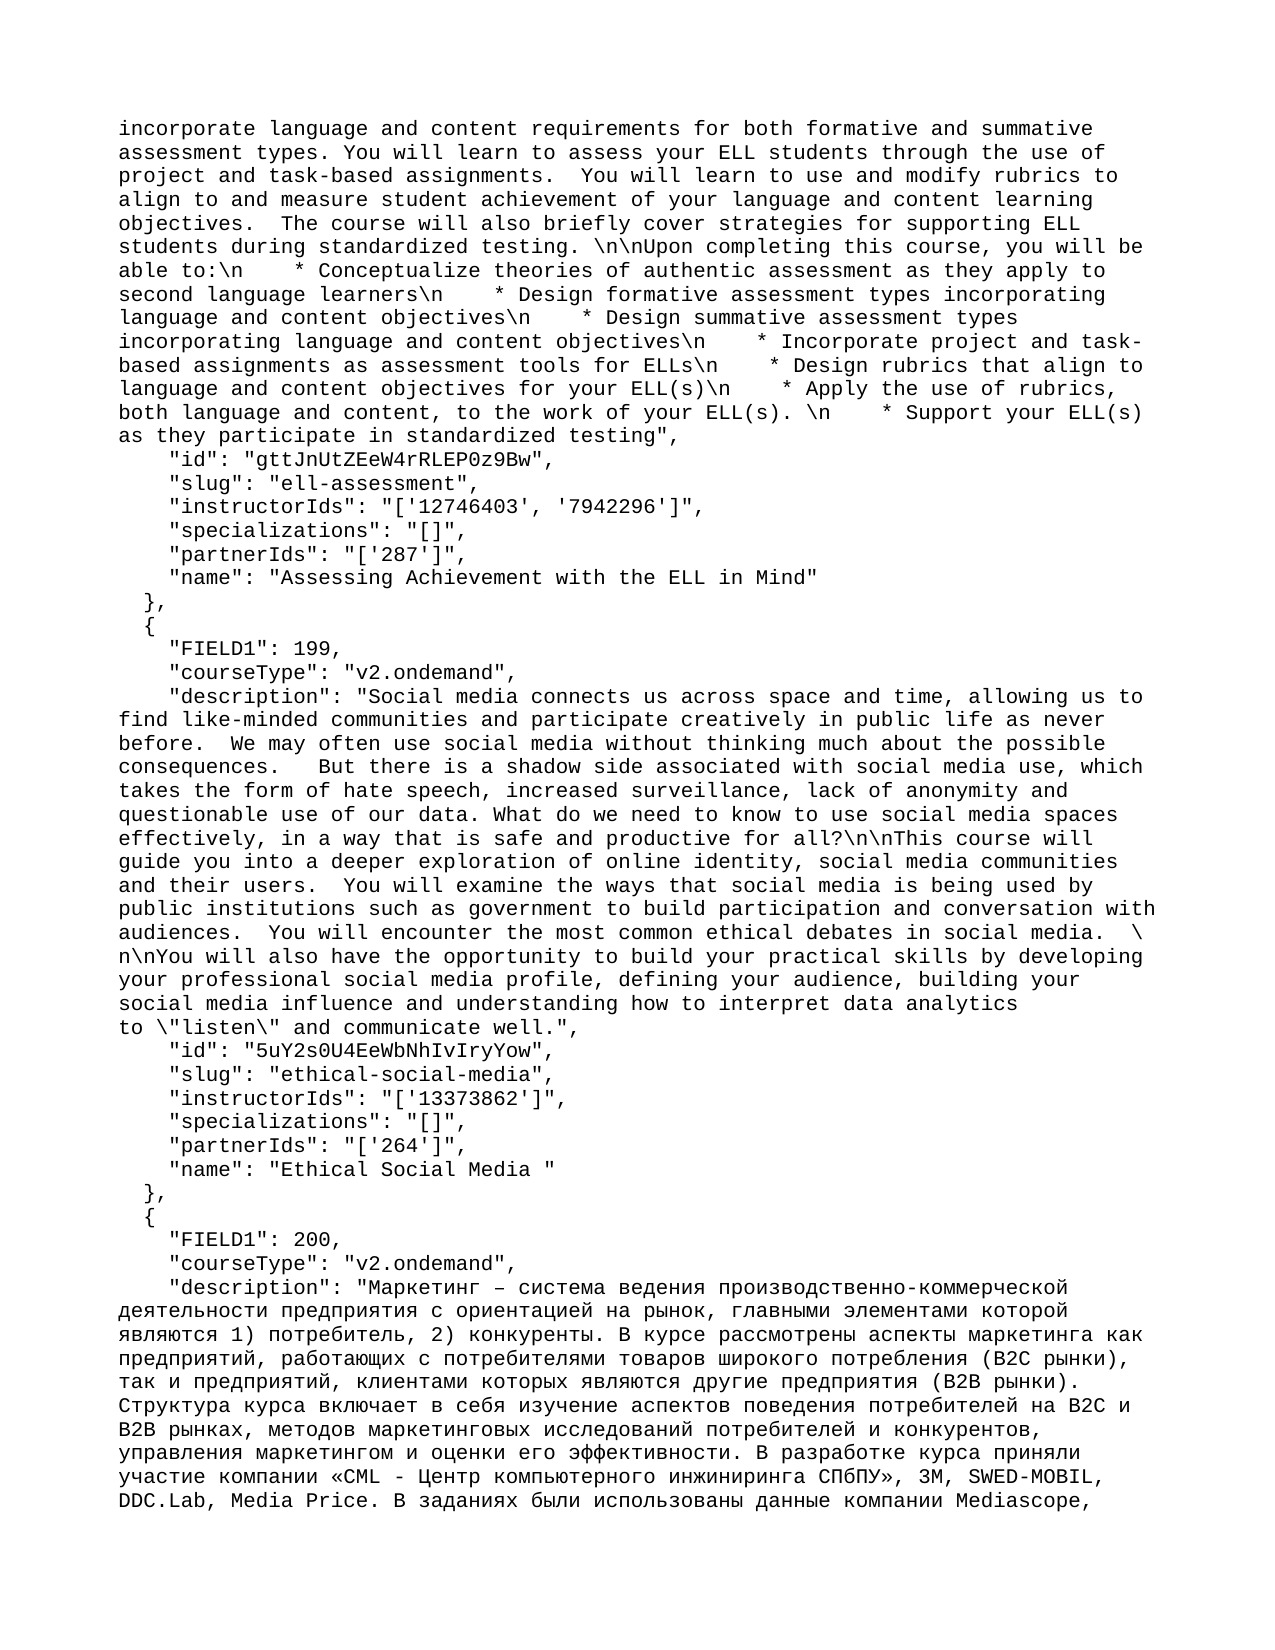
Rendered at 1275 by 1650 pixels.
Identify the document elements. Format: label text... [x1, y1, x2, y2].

text "name": "Assessing Achievement with the ELL in Mind" [118, 567, 1157, 591]
text "id": "5uY2s0U4EeWbNhIvIryYow", [118, 1040, 1157, 1064]
text "id": "gttJnUtZEeW4rRLEP0z9Bw", [118, 449, 1157, 473]
text "FIELD1": 199, [118, 638, 1157, 662]
text "partnerIds": "['287']", [118, 544, 1157, 567]
text }, [118, 591, 1157, 615]
text "name": "Ethical Social Media " [118, 1158, 1157, 1182]
text "instructorIds": "['13373862']", [118, 1088, 1157, 1111]
text "FIELD1": 200, [118, 1229, 1157, 1253]
text { [118, 615, 1157, 638]
text incorporate language and content requirements for both formative and summative assessment types. You will learn to assess your ELL students through the use of project and task-based assignments. You will learn to use and modify rubrics to align to and measure student achievement of your language and content learning objectives. The course will also briefly cover strategies for supporting ELL students during standardized testing. \n\nUpon completing this course, you will be able to:\n * Conceptualize theories of authentic assessment as they apply to second language learners\n * Design formative assessment types incorporating language and content objectives\n * Design summative assessment types incorporating language and content objectives\n * Incorporate project and task-based assignments as assessment tools for ELLs\n * Design rubrics that align to language and content objectives for your ELL(s)\n * Apply the use of rubrics, both language and content, to the work of your ELL(s). \n * Support your ELL(s) as they participate in standardized testing", [118, 118, 1157, 449]
text "slug": "ethical-social-media", [118, 1064, 1157, 1088]
text "description": "Social media connects us across space and time, allowing us to find like-minded communities and participate creatively in public life as never before. We may often use social media without thinking much about the possible consequences. But there is a shadow side associated with social media use, which takes the form of hate speech, increased surveillance, lack of anonymity and questionable use of our data. What do we need to know to use social media spaces effectively, in a way that is safe and productive for all?\n\nThis course will guide you into a deeper exploration of online identity, social media communities and their users. You will examine the ways that social media is being used by public institutions such as government to build participation and conversation with audiences. You will encounter the most common ethical debates in social media. \n\nYou will also have the opportunity to build your practical skills by developing your professional social media profile, defining your audience, building your social media influence and understanding how to interpret data analytics to \"listen\" and communicate well.", [118, 686, 1157, 1040]
text { [118, 1206, 1157, 1229]
text "description": "Маркетинг – система ведения производственно-коммерческой деятельности предприятия с ориентацией на рынок, главными элементами которой являются 1) потребитель, 2) конкуренты. В курсе рассмотрены аспекты маркетинга как предприятий, работающих с потребителями товаров широкого потребления (В2С рынки), так и предприятий, клиентами которых являются другие предприятия (В2В рынки). Структура курса включает в себя изучение аспектов поведения потребителей на В2С и В2В рынках, методов маркетинговых исследований потребителей и конкурентов, управления маркетингом и оценки его эффективности. В разработке курса приняли участие компании «CML - Центр компьютерного инжиниринга СПбПУ», 3М, SWED-MOBIL, DDC.Lab, Media Price. В заданиях были использованы данные компании Mediascope, [118, 1277, 1157, 1513]
text "slug": "ell-assessment", [118, 473, 1157, 496]
text "specializations": "[]", [118, 520, 1157, 544]
text "specializations": "[]", [118, 1111, 1157, 1135]
text "courseType": "v2.ondemand", [118, 1253, 1157, 1277]
text "partnerIds": "['264']", [118, 1135, 1157, 1158]
text "instructorIds": "['12746403', '7942296']", [118, 496, 1157, 520]
text "courseType": "v2.ondemand", [118, 662, 1157, 686]
text }, [118, 1182, 1157, 1206]
